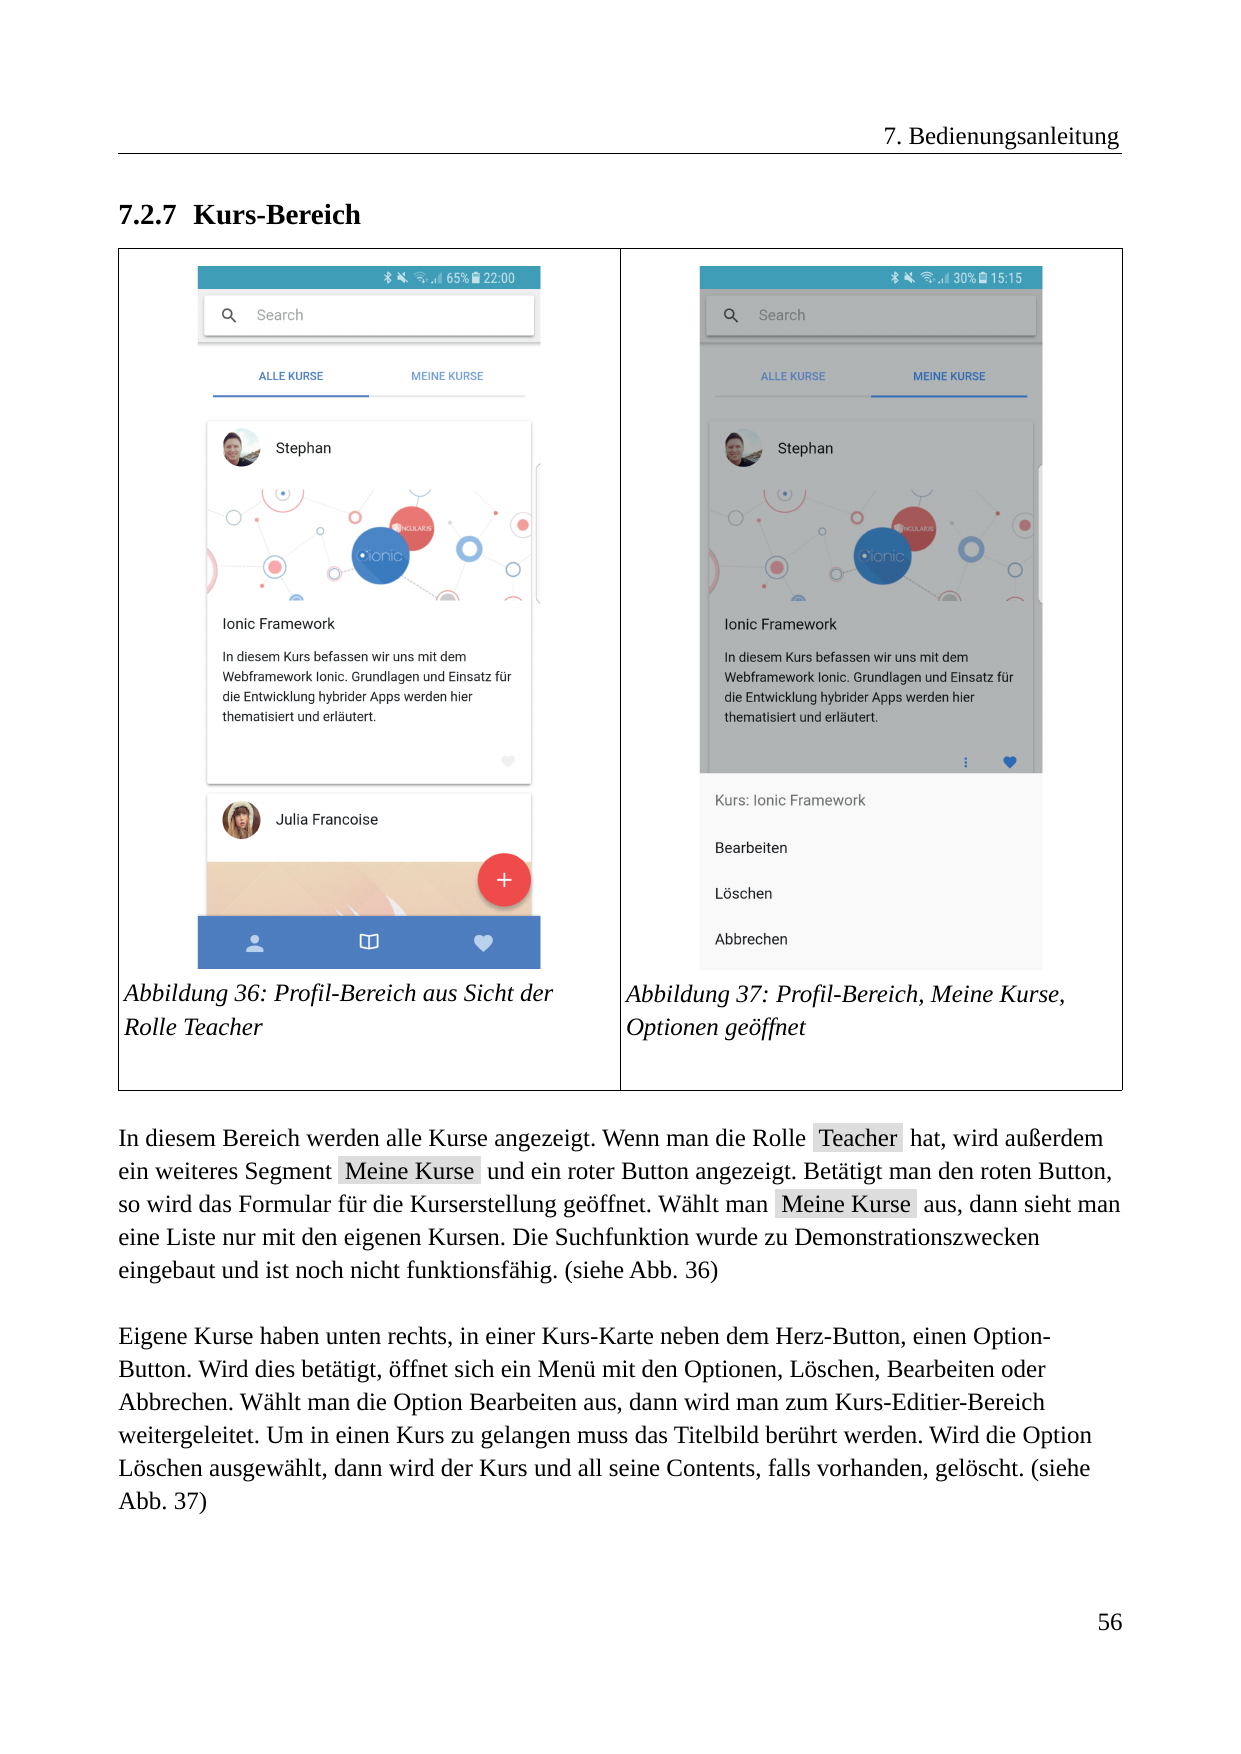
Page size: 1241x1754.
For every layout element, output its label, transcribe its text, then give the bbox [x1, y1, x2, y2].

table_header [621, 249, 1122, 1090]
text Eigene Kurse haben unten rechts, in einer Kurs-Karte neben dem Herz-Button, einen Option-Button. Wird dies betätigt, öffnet sich ein Menü mit den Optionen, Löschen, Bearbeiten oder Abbrechen. Wählt man die Option Bearbeiten aus, dann wird man zum Kurs-Editier-Bereich weitergeleitet. Um in einen Kurs zu gelangen muss das Titelbild berührt werden. Wird die Option Löschen ausgewählt, dann wird der Kurs und all seine Contents, falls vorhanden, gelöscht. (siehe Abb. 37) [118, 1321, 1122, 1515]
picture [123, 266, 615, 969]
picture [625, 266, 1117, 970]
subtitle Kurs-Bereich [118, 197, 1122, 230]
text In diesem Bereich werden alle Kurse angezeigt. Wenn man die Rolle Teacher hat, wird außerdem ein weiteres Segment Meine Kurse und ein roter Button angezeigt. Betätigt man den roten Button, so wird das Formular für die Kurserstellung geöffnet. Wählt man Meine Kurse aus, dann sieht man eine Liste nur mit den eigenen Kursen. Die Suchfunktion wurde zu Demonstrationszwecken eingebaut und ist noch nicht funktionsfähig. (siehe Abb. 36) [118, 1123, 1122, 1284]
table_header [119, 249, 620, 1090]
